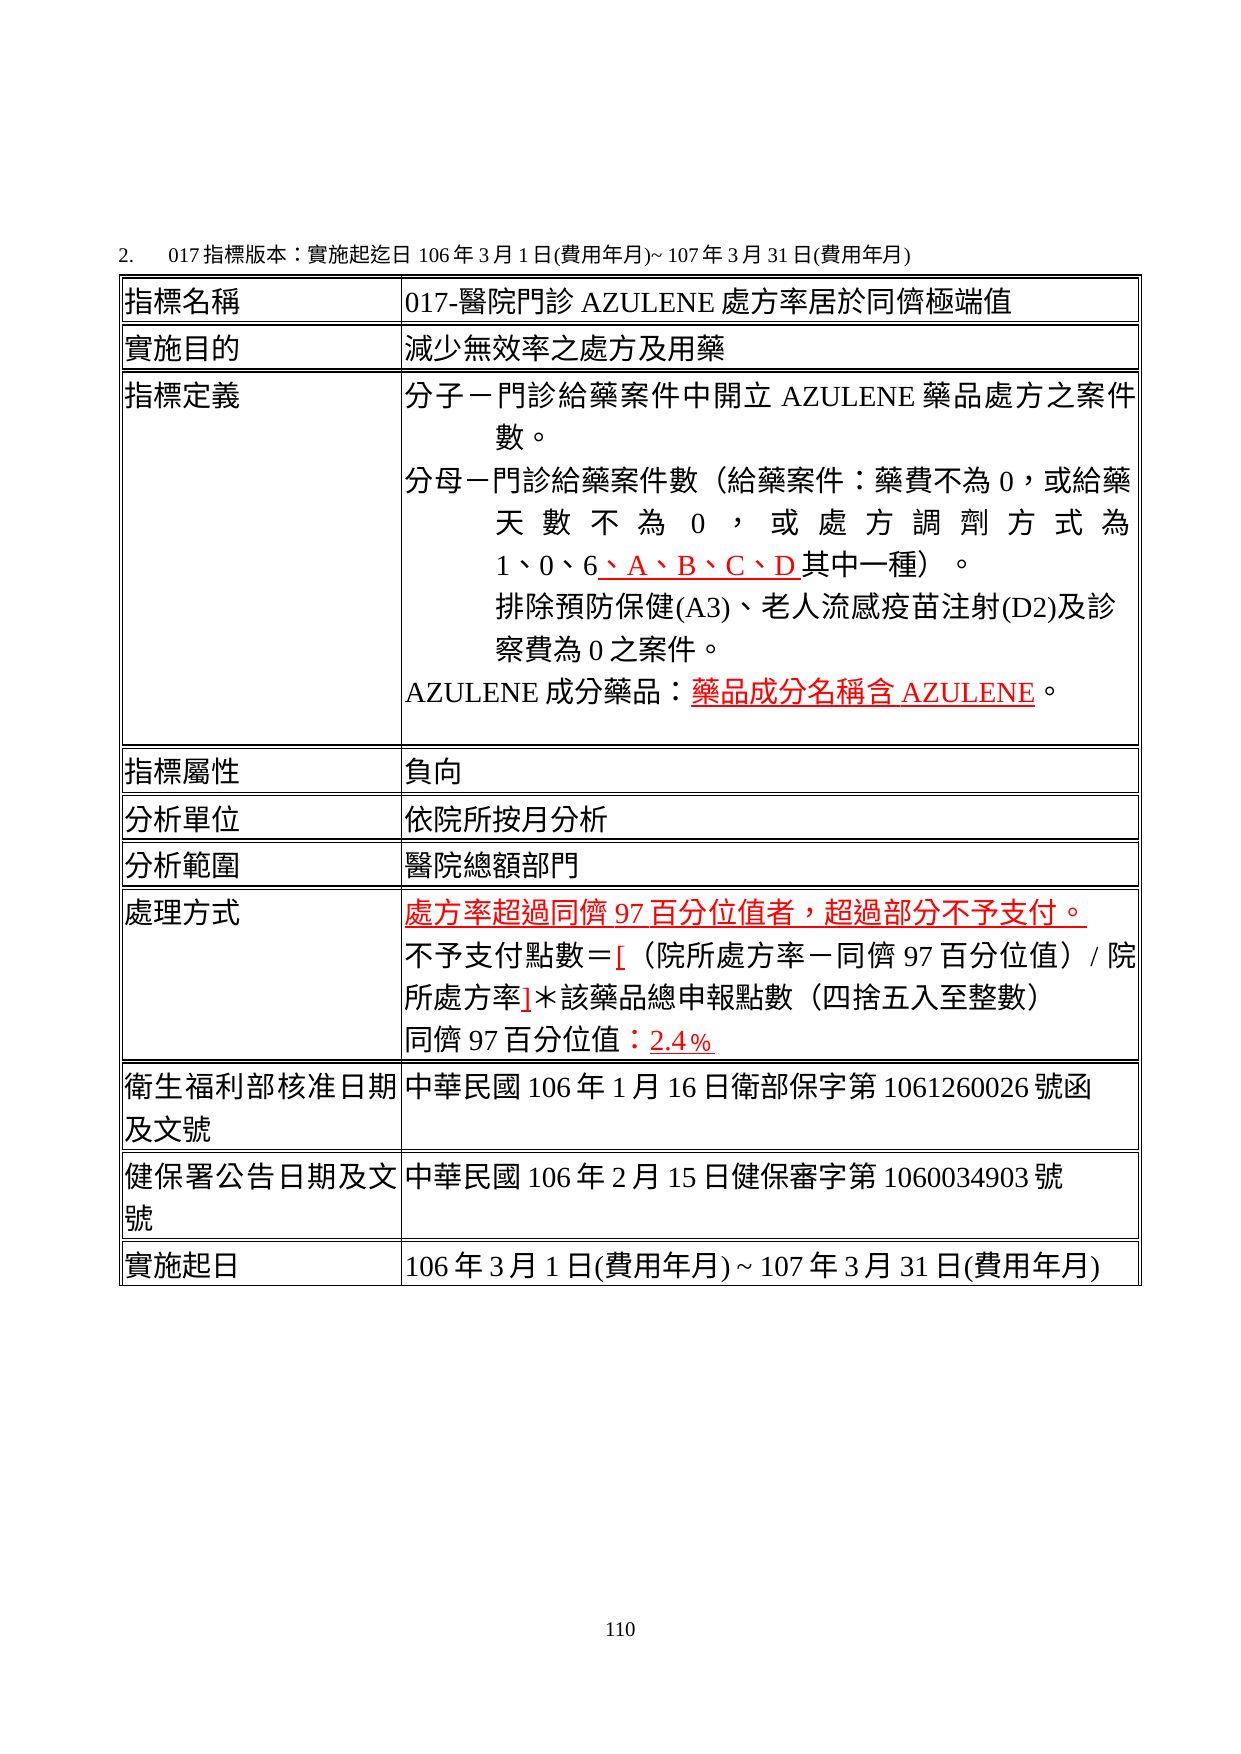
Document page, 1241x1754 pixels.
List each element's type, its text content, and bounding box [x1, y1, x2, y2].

table_cell 指標屬性 [123, 749, 401, 791]
table_cell 106年3月1日(費用年月) ~ 107年3月31日(費用年月) [402, 1242, 1138, 1285]
table_cell 減少無效率之處方及用藥 [402, 326, 1138, 368]
table_cell 健保署公告日期及文號 [123, 1153, 401, 1238]
table_cell 負向 [402, 749, 1138, 791]
subtitle 017指標版本：實施起迄日 106年3月1日(費用年月)~ 107年3月31日(費用年月) [118, 211, 1122, 274]
table_cell 實施目的 [123, 326, 401, 368]
table_cell 分析單位 [123, 796, 401, 838]
table_header 指標名稱 [123, 279, 401, 321]
table_cell 指標定義 [123, 373, 401, 744]
table_header 017-醫院門診AZULENE處方率居於同儕極端值 [402, 279, 1138, 321]
table_cell 分析範圍 [123, 843, 401, 885]
table_cell 醫院總額部門 [402, 843, 1138, 885]
table_cell 衛生福利部核准日期及文號 [123, 1064, 401, 1148]
table_cell 分子－門診給藥案件中開立AZULENE藥品處方之案件數。 分母－門診給藥案件數（給藥案件：藥費不為0，或給藥天數不為0，或處方調劑方式為1、0、6、A、B、C、D其中一種）。 排除預防保健(A3)、老人流感疫苗注射(D2)及診察費為0之案件。 AZULENE成分藥品：藥品成分名稱含AZULENE。 [402, 373, 1138, 744]
table_cell 實施起日 [123, 1242, 401, 1285]
table_cell 處理方式 [123, 890, 401, 1059]
table_cell 中華民國106年1月16日衛部保字第1061260026號函 [402, 1064, 1138, 1148]
table_cell 依院所按月分析 [402, 796, 1138, 838]
table_cell 中華民國106年2月15日健保審字第1060034903號 [402, 1153, 1138, 1238]
table_cell 處方率超過同儕97百分位值者，超過部分不予支付。 不予支付點數＝[（院所處方率－同儕97百分位值）/ 院所處方率]＊該藥品總申報點數（四捨五入至整數） 同儕97百分位值：2.4﹪ [402, 890, 1138, 1059]
